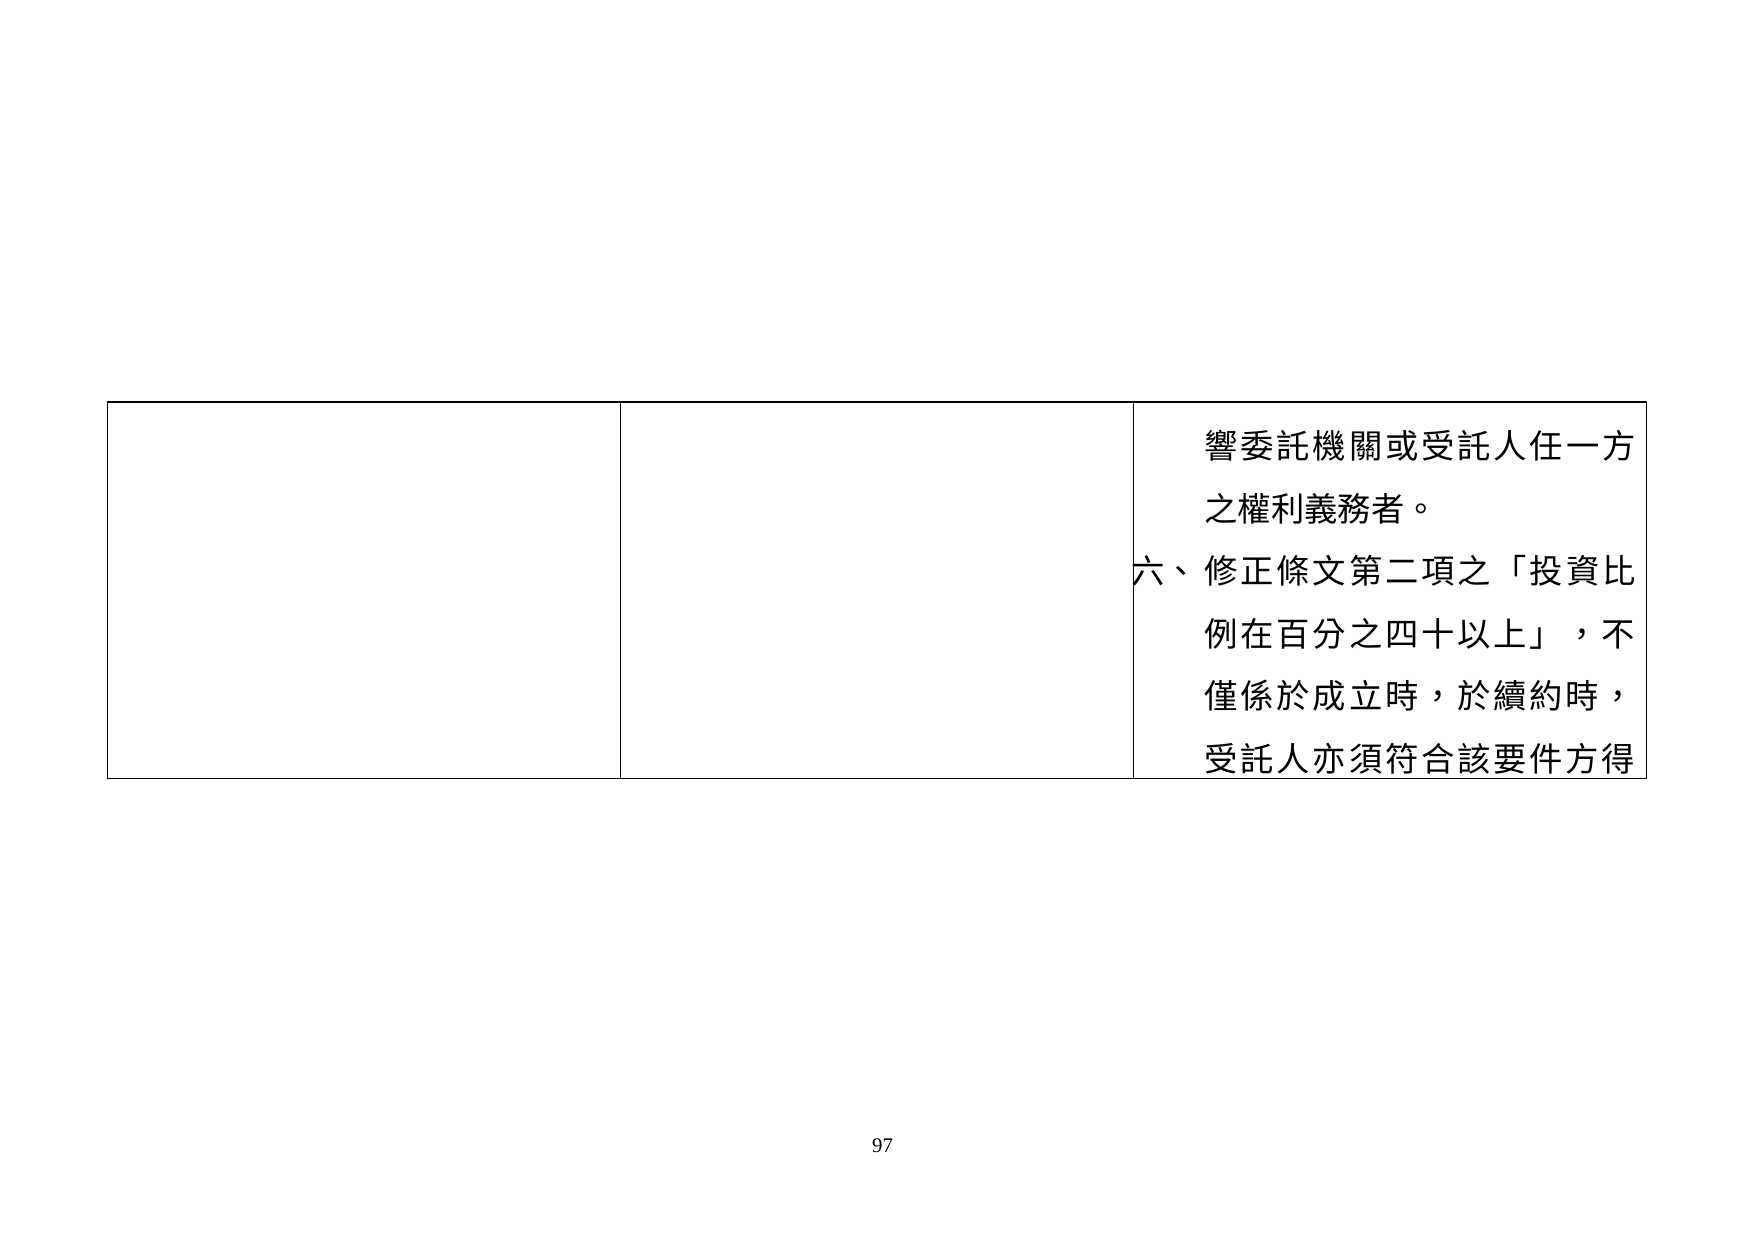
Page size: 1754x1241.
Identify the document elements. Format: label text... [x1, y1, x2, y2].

table_cell 響委託機關或受託人任一方之權利義務者。 六、 修正條文第二項之「投資比例在百分之四十以上」，不僅係於成立時，於續約時，受託人亦須符合該要件方得 [1134, 403, 1646, 777]
table_cell [621, 403, 1133, 777]
table_cell [108, 403, 620, 777]
